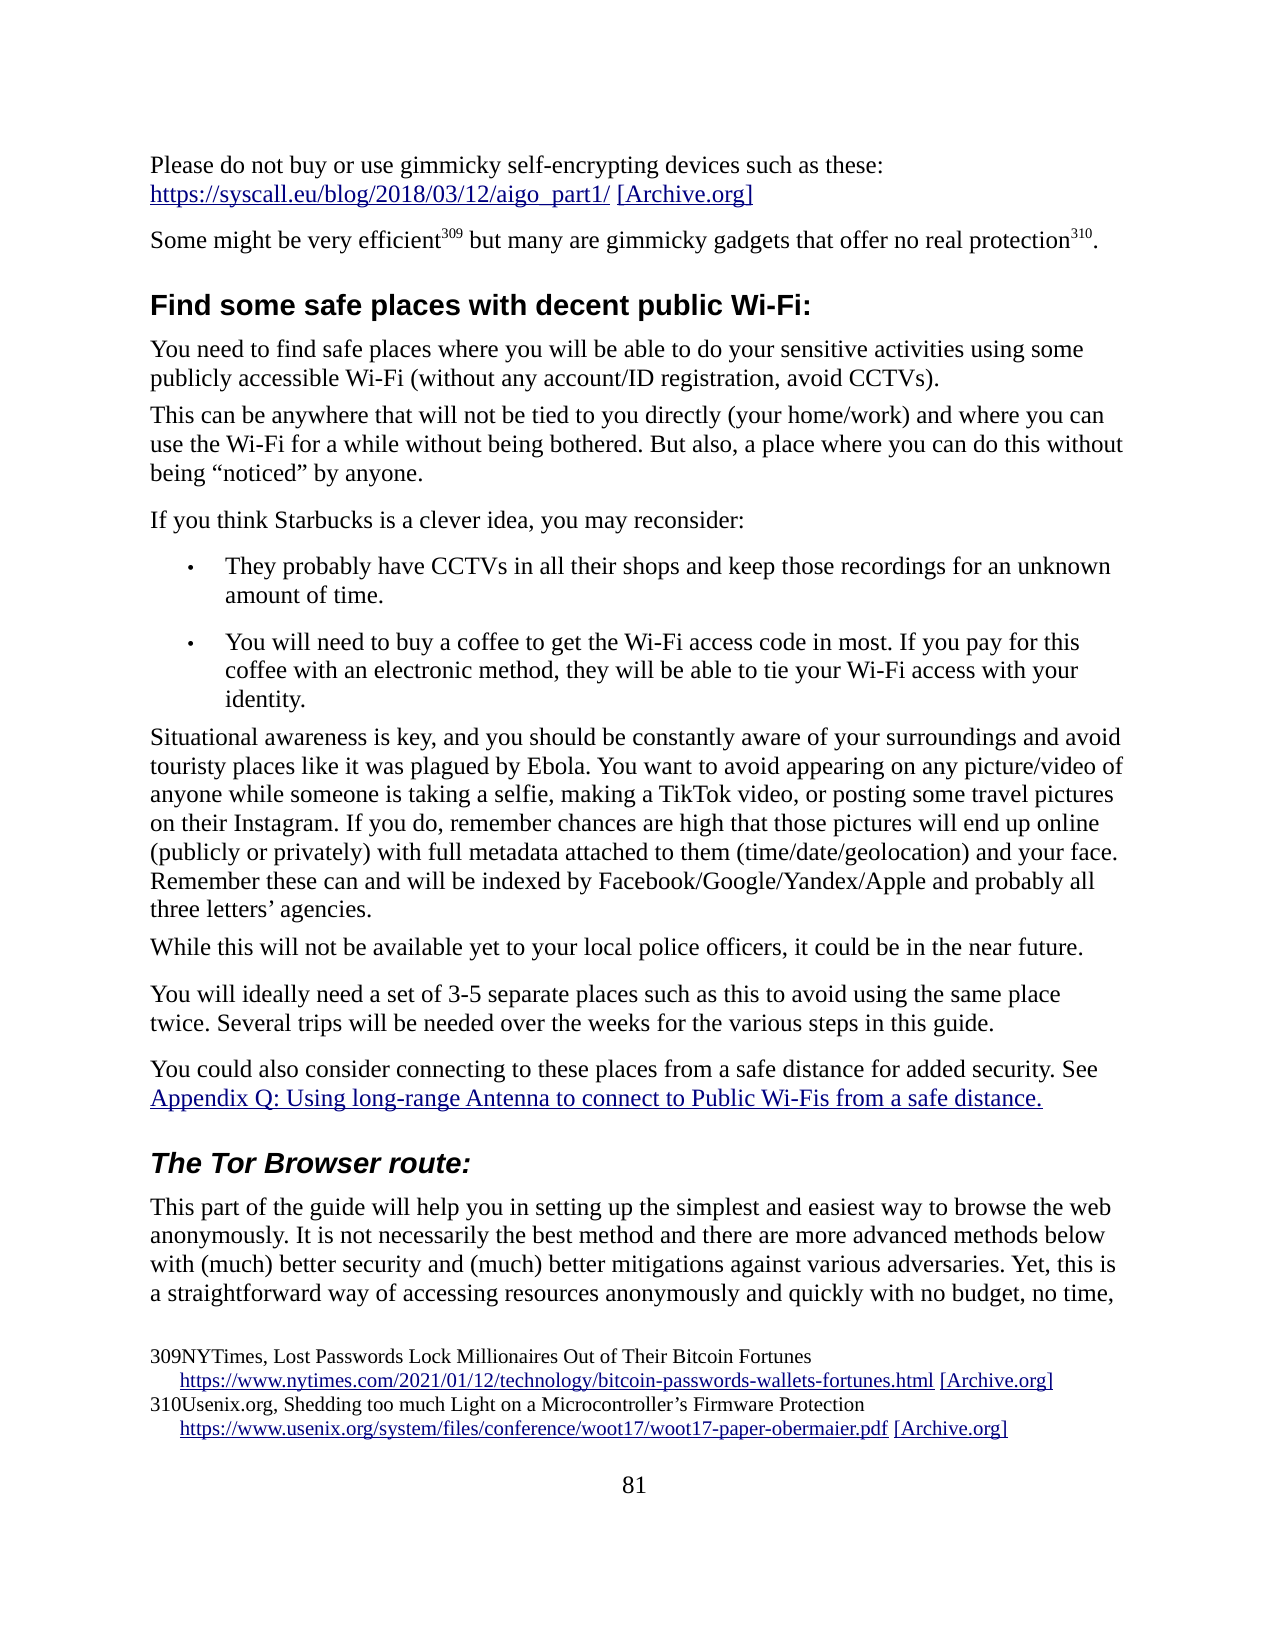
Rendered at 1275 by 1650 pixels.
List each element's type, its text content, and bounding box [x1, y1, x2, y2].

text Some might be very efficient but many are gimmicky gadgets that offer no real protection. [150, 225, 1125, 254]
text If you think Starbucks is a clever idea, you may reconsider: [150, 505, 1125, 533]
subtitle The Tor Browser route: [150, 1146, 1125, 1179]
text Situational awareness is key, and you should be constantly aware of your surroundings and avoid touristy places like it was plagued by Ebola. You want to avoid appearing on any picture/video of anyone while someone is taking a selfie, making a TikTok video, or posting some travel pictures on their Instagram. If you do, remember chances are high that those pictures will end up online (publicly or privately) with full metadata attached to them (time/date/geolocation) and your face. Remember these can and will be indexed by Facebook/Google/Yandex/Apple and probably all three letters’ agencies. [150, 722, 1125, 923]
list They probably have CCTVs in all their shops and keep those recordings for an unknown amount of time. [187, 551, 1125, 609]
text NYTimes, Lost Passwords Lock Millionaires Out of Their Bitcoin Fortunes https://www.nytimes.com/2021/01/12/technology/bitcoin-passwords-wallets-fortunes.html [Archive.org] [150, 1344, 1125, 1392]
list You will need to buy a coffee to get the Wi-Fi access code in most. If you pay for this coffee with an electronic method, they will be able to tie your Wi-Fi access with your identity. [187, 627, 1125, 713]
text Please do not buy or use gimmicky self-encrypting devices such as these: https://syscall.eu/blog/2018/03/12/aigo_part1/ [Archive.org] [150, 150, 1125, 207]
subtitle Find some safe places with decent public Wi-Fi: [150, 288, 1125, 322]
text You will ideally need a set of 3-5 separate places such as this to avoid using the same place twice. Several trips will be needed over the weeks for the various steps in this guide. [150, 979, 1125, 1036]
text You could also consider connecting to these places from a safe distance for added security. See Appendix Q: Using long-range Antenna to connect to Public Wi-Fis from a safe distance. [150, 1054, 1125, 1112]
text Usenix.org, Shedding too much Light on a Microcontroller’s Firmware Protection https://www.usenix.org/system/files/conference/woot17/woot17-paper-obermaier.pdf [Archive.org] [150, 1392, 1125, 1440]
text This can be anywhere that will not be tied to you directly (your home/work) and where you can use the Wi-Fi for a while without being bothered. But also, a place where you can do this without being “noticed” by anyone. [150, 401, 1125, 487]
text This part of the guide will help you in setting up the simplest and easiest way to browse the web anonymously. It is not necessarily the best method and there are more advanced methods below with (much) better security and (much) better mitigations against various adversaries. Yet, this is a straightforward way of accessing resources anonymously and quickly with no budget, no time, [150, 1192, 1125, 1307]
text While this will not be available yet to your local police officers, it could be in the near future. [150, 932, 1125, 961]
text You need to find safe places where you will be able to do your sensitive activities using some publicly accessible Wi-Fi (without any account/ID registration, avoid CCTVs). [150, 334, 1125, 392]
